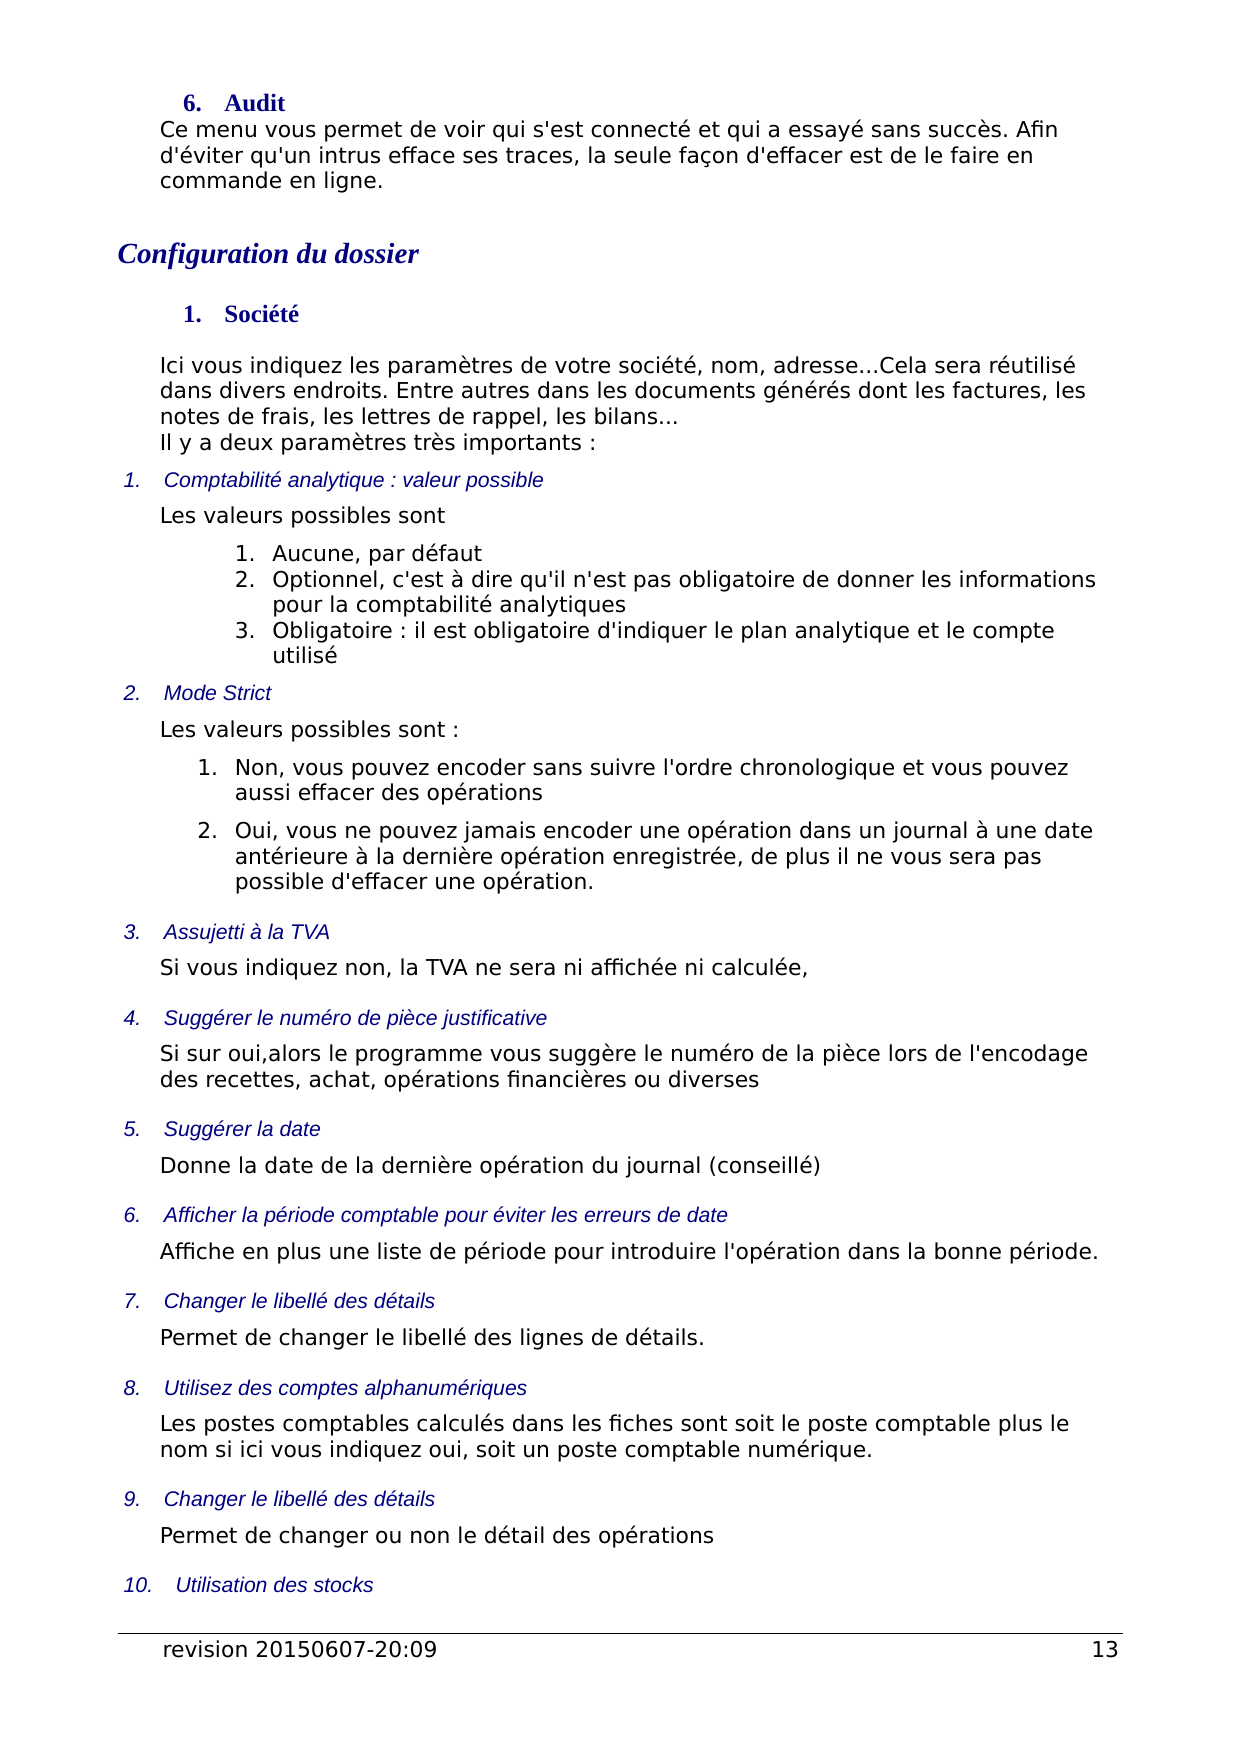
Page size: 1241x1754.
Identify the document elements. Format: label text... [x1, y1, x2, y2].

subtitle Suggérer le numéro de pièce justificative [117, 1005, 1123, 1030]
text Les valeurs possibles sont : [159, 717, 1123, 742]
list Aucune, par défaut [234, 541, 1123, 567]
list Obligatoire : il est obligatoire d'indiquer le plan analytique et le compte utilisé [234, 618, 1123, 669]
subtitle Suggérer la date [117, 1117, 1123, 1141]
subtitle Mode Strict [117, 681, 1123, 705]
text Ce menu vous permet de voir qui s'est connecté et qui a essayé sans succès. Afin d'éviter qu'un intrus efface ses traces, la seule façon d'effacer est de le faire en commande en ligne. [159, 117, 1123, 194]
list Non, vous pouvez encoder sans suivre l'ordre chronologique et vous pouvez aussi effacer des opérations [197, 755, 1123, 806]
text Les valeurs possibles sont [159, 503, 1123, 529]
subtitle Afficher la période comptable pour éviter les erreurs de date [117, 1203, 1123, 1227]
subtitle Audit [177, 88, 1123, 117]
subtitle Utilisez des comptes alphanumériques [117, 1375, 1123, 1399]
list Optionnel, c'est à dire qu'il n'est pas obligatoire de donner les informations pour la comptabilité analytiques [234, 567, 1123, 618]
text Si vous indiquez non, la TVA ne sera ni affichée ni calculée, [159, 956, 1123, 981]
text Affiche en plus une liste de période pour introduire l'opération dans la bonne période. [159, 1239, 1123, 1265]
subtitle Assujetti à la TVA [117, 919, 1123, 944]
text Les postes comptables calculés dans les fiches sont soit le poste comptable plus le nom si ici vous indiquez oui, soit un poste comptable numérique. [159, 1411, 1123, 1462]
subtitle Utilisation des stocks [117, 1573, 1123, 1597]
text Ici vous indiquez les paramètres de votre société, nom, adresse...Cela sera réutilisé dans divers endroits. Entre autres dans les documents générés dont les factures, les notes de frais, les lettres de rappel, les bilans... [159, 353, 1123, 430]
subtitle Changer le libellé des détails [117, 1487, 1123, 1511]
text Donne la date de la dernière opération du journal (conseillé) [159, 1153, 1123, 1179]
subtitle Configuration du dossier [117, 236, 1123, 269]
text Permet de changer le libellé des lignes de détails. [159, 1325, 1123, 1351]
text Permet de changer ou non le détail des opérations [159, 1523, 1123, 1548]
text Il y a deux paramètres très importants : [159, 430, 1123, 455]
subtitle Société [177, 299, 1123, 328]
list Oui, vous ne pouvez jamais encoder une opération dans un journal à une date antérieure à la dernière opération enregistrée, de plus il ne vous sera pas possible d'effacer une opération. [197, 818, 1123, 895]
text Si sur oui,alors le programme vous suggère le numéro de la pièce lors de l'encodage des recettes, achat, opérations financières ou diverses [159, 1042, 1123, 1093]
subtitle Changer le libellé des détails [117, 1289, 1123, 1313]
subtitle Comptabilité analytique : valeur possible [117, 467, 1123, 491]
